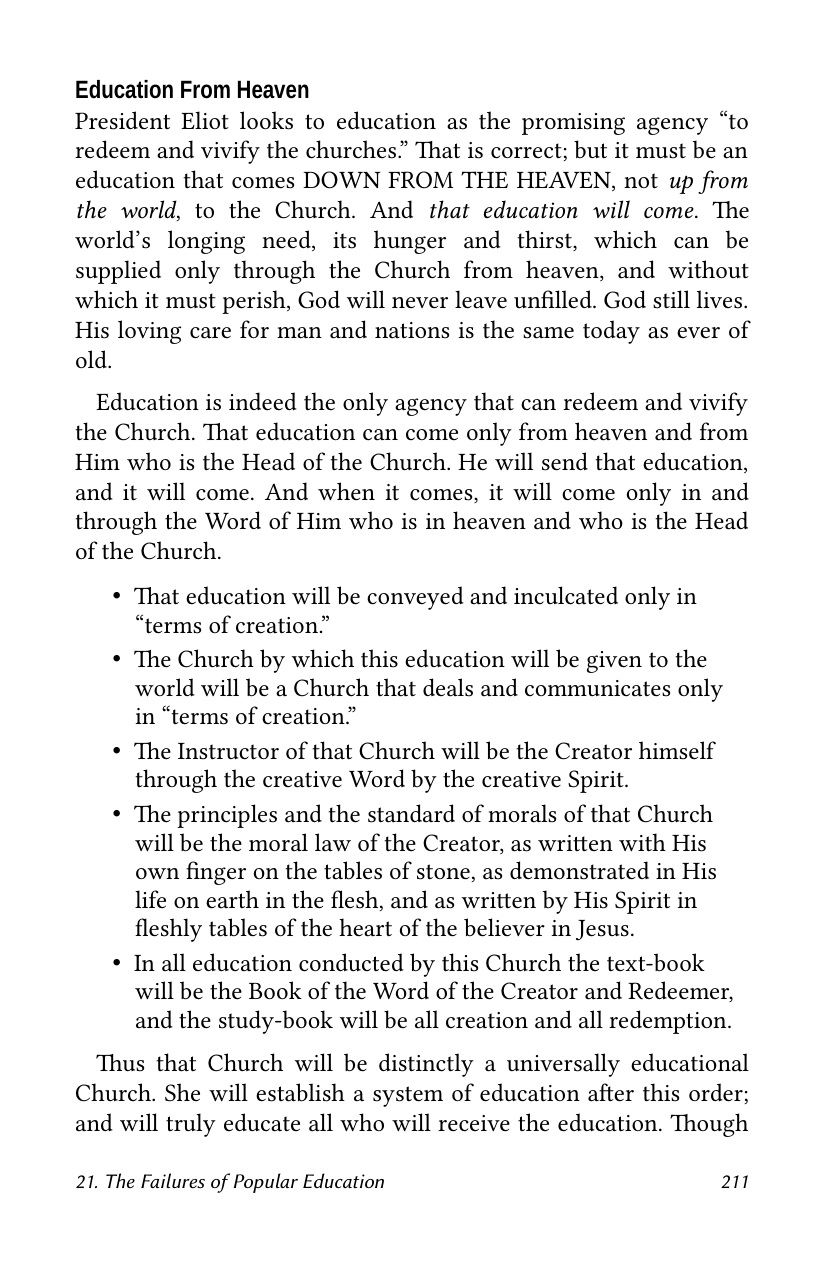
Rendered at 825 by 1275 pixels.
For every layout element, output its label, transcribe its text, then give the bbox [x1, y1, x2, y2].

list The Church by which this education will be given to the world will be a Church that deals and communicates only in “terms of creation.” [112, 645, 750, 731]
text President Eliot looks to education as the promising agency “to redeem and vivify the churches.” That is correct; but it must be an education that comes DOWN FROM THE HEAVEN, not up from the world, to the Church. And that education will come. The world’s longing need, its hunger and thirst, which can be supplied only through the Church from heaven, and without which it must perish, God will never leave unfilled. God still lives. His loving care for man and nations is the same today as ever of old. [75, 107, 750, 374]
list That education will be conveyed and inculcated only in “terms of creation.” [112, 582, 750, 639]
list The Instructor of that Church will be the Creator himself through the creative Word by the creative Spirit. [112, 737, 750, 794]
text Education is indeed the only agency that can redeem and vivify the Church. That education can come only from heaven and from Him who is the Head of the Church. He will send that education, and it will come. And when it comes, it will come only in and through the Word of Him who is in heaven and who is the Head of the Church. [75, 388, 750, 566]
list In all education conducted by this Church the text-book will be the Book of the Word of the Creator and Redeemer, and the study-book will be all creation and all redemption. [112, 949, 750, 1034]
list The principles and the standard of morals of that Church will be the moral law of the Creator, as written with His own finger on the tables of stone, as demonstrated in His life on earth in the flesh, and as written by His Spirit in fleshly tables of the heart of the believer in Jesus. [112, 800, 750, 943]
subtitle Education From Heaven [75, 75, 750, 104]
text Thus that Church will be distinctly a universally educational Church. She will establish a system of education after this order; and will truly educate all who will receive the education. Though [75, 1049, 750, 1138]
